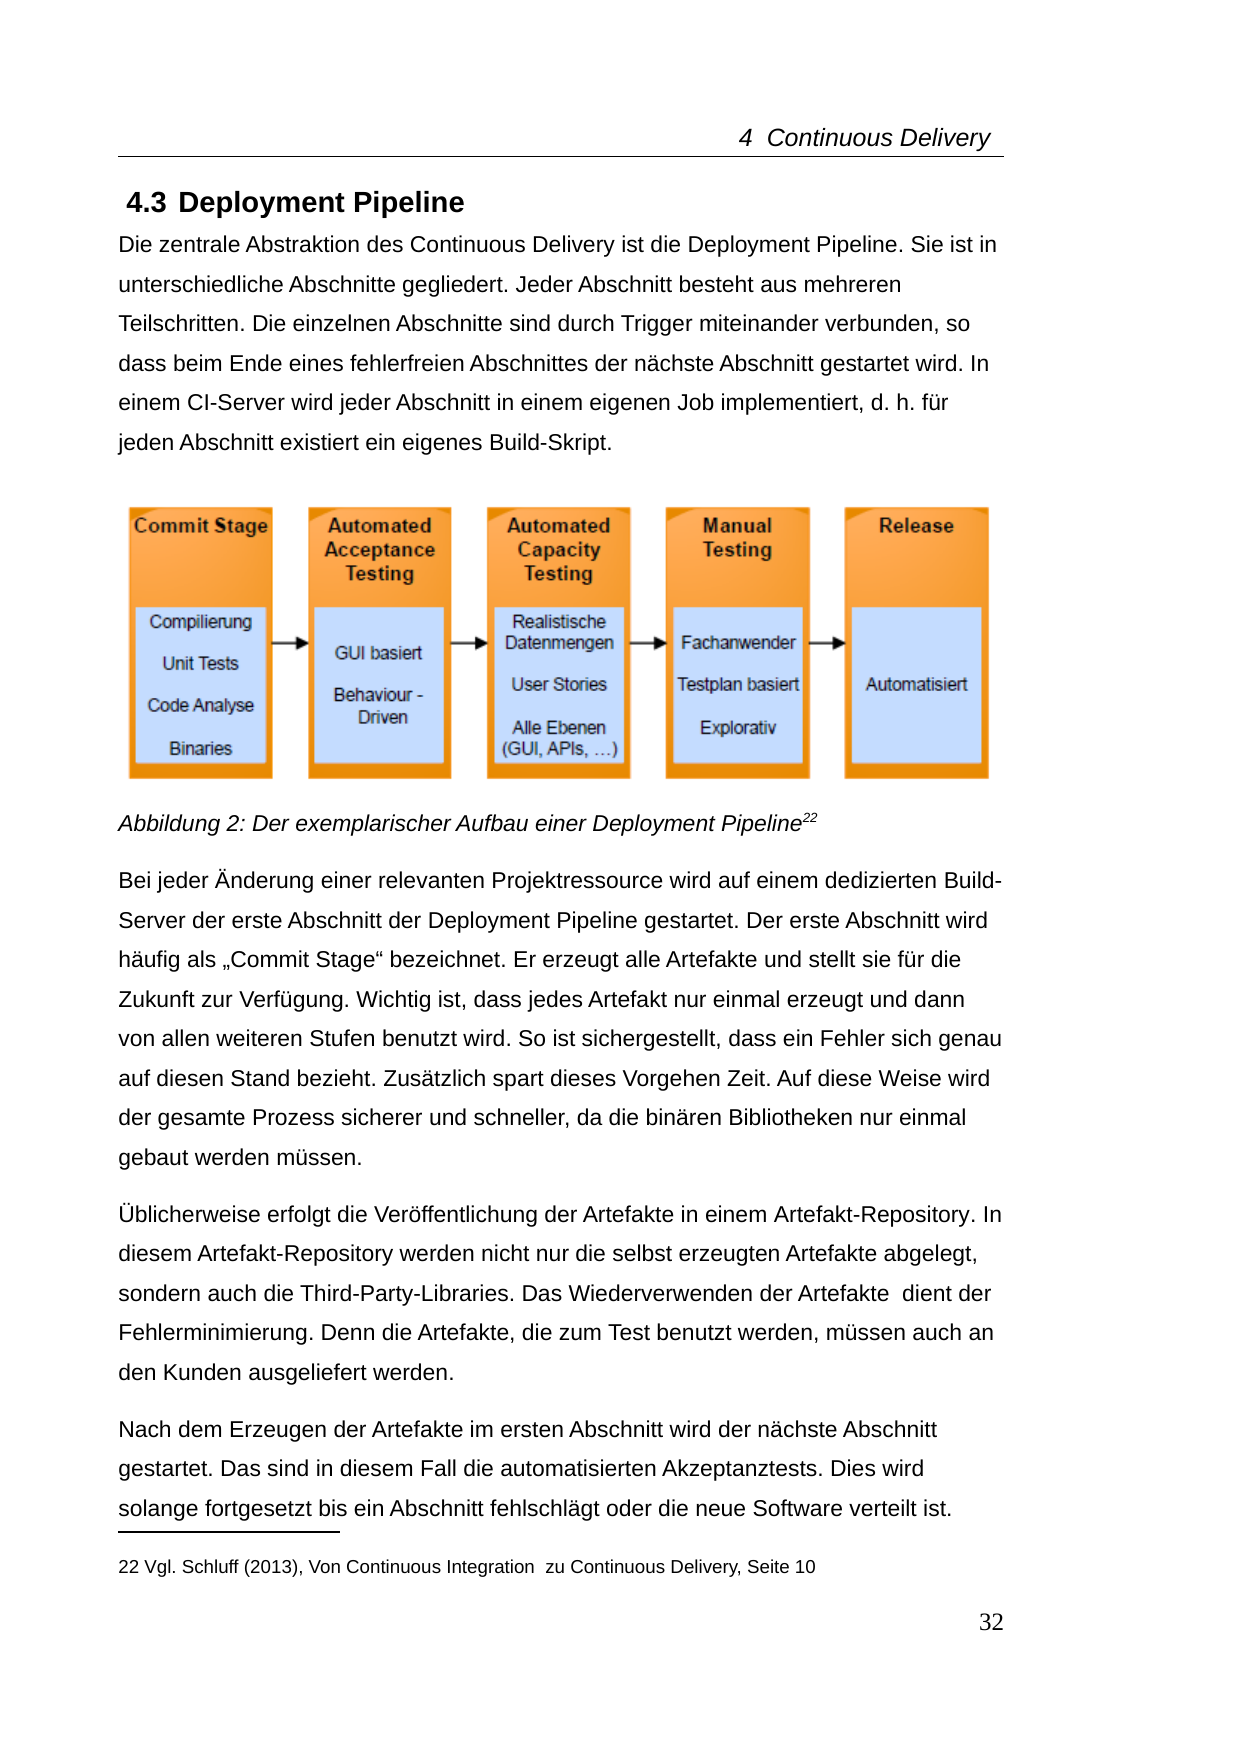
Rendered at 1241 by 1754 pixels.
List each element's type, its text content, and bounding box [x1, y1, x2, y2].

picture [118, 485, 1004, 797]
subtitle Deployment Pipeline [118, 185, 1004, 219]
text Nach dem Erzeugen der Artefakte im ersten Abschnitt wird der nächste Abschnitt gestartet. Das sind in diesem Fall die automatisierten Akzeptanztests. Dies wird solange fortgesetzt bis ein Abschnitt fehlschlägt oder die neue Software verteilt ist. [118, 1416, 1004, 1521]
text Üblicherweise erfolgt die Veröffentlichung der Artefakte in einem Artefakt-Repository. In diesem Artefakt-Repository werden nicht nur die selbst erzeugten Artefakte abgelegt, sondern auch die Third-Party-Libraries. Das Wiederverwenden der Artefakte dient der Fehlerminimierung. Denn die Artefakte, die zum Test benutzt werden, müssen auch an den Kunden ausgeliefert werden. [118, 1201, 1004, 1385]
text Die zentrale Abstraktion des Continuous Delivery ist die Deployment Pipeline. Sie ist in unterschiedliche Abschnitte gegliedert. Jeder Abschnitt besteht aus mehreren Teilschritten. Die einzelnen Abschnitte sind durch Trigger miteinander verbunden, so dass beim Ende eines fehlerfreien Abschnittes der nächste Abschnitt gestartet wird. In einem CI-Server wird jeder Abschnitt in einem eigenen Job implementiert, d. h. für jeden Abschnitt existiert ein eigenes Build-Skript. [118, 231, 1004, 455]
text Vgl. Schluff (2013), Von Continuous Integration zu Continuous Delivery, Seite 10 [118, 1556, 1004, 1578]
text Bei jeder Änderung einer relevanten Projektressource wird auf einem dedizierten Build-Server der erste Abschnitt der Deployment Pipeline gestartet. Der erste Abschnitt wird häufig als „Commit Stage“ bezeichnet. Er erzeugt alle Artefakte und stellt sie für die Zukunft zur Verfügung. Wichtig ist, dass jedes Artefakt nur einmal erzeugt und dann von allen weiteren Stufen benutzt wird. So ist sichergestellt, dass ein Fehler sich genau auf diesen Stand bezieht. Zusätzlich spart dieses Vorgehen Zeit. Auf diese Weise wird der gesamte Prozess sicherer und schneller, da die binären Bibliotheken nur einmal gebaut werden müssen. [118, 867, 1004, 1170]
text Abbildung 2: Der exemplarischer Aufbau einer Deployment Pipeline [118, 797, 1004, 836]
